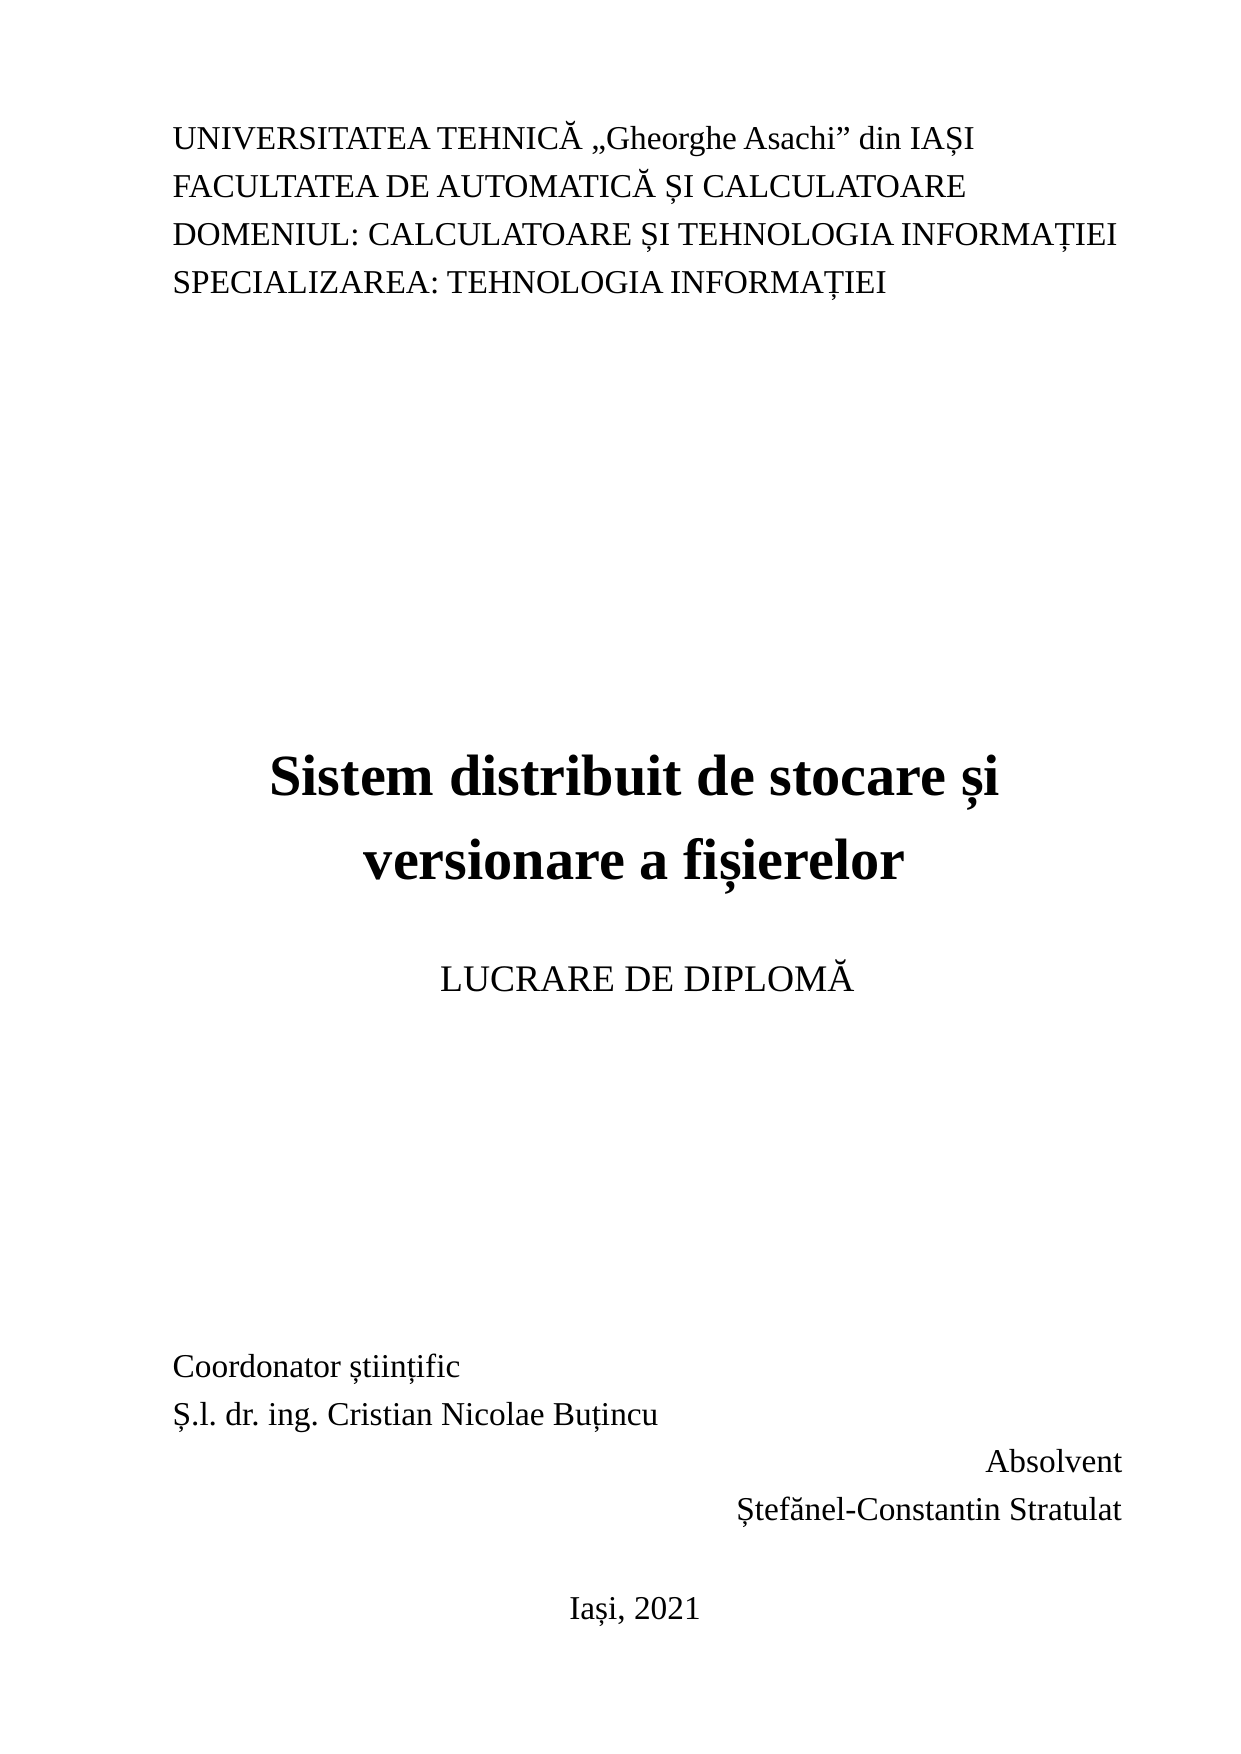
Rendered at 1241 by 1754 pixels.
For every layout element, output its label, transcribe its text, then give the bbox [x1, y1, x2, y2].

text UNIVERSITATEA TEHNICĂ „Gheorghe Asachi” din IAȘI [172, 118, 1122, 156]
text DOMENIUL: CALCULATOARE ȘI TEHNOLOGIA INFORMAȚIEI [172, 214, 1122, 252]
text LUCRARE DE DIPLOMĂ [172, 957, 1122, 1000]
text Sistem distribuit de stocare și versionare a fișierelor [148, 741, 1122, 892]
text FACULTATEA DE AUTOMATICĂ ȘI CALCULATOARE [172, 166, 1122, 204]
text Absolvent [172, 1442, 1122, 1480]
text SPECIALIZAREA: TEHNOLOGIA INFORMAȚIEI [172, 262, 1122, 300]
text Coordonator științific [172, 1346, 1122, 1384]
text Ștefănel-Constantin Stratulat [172, 1490, 1122, 1528]
text Ș.l. dr. ing. Cristian Nicolae Buțincu [172, 1394, 1122, 1432]
